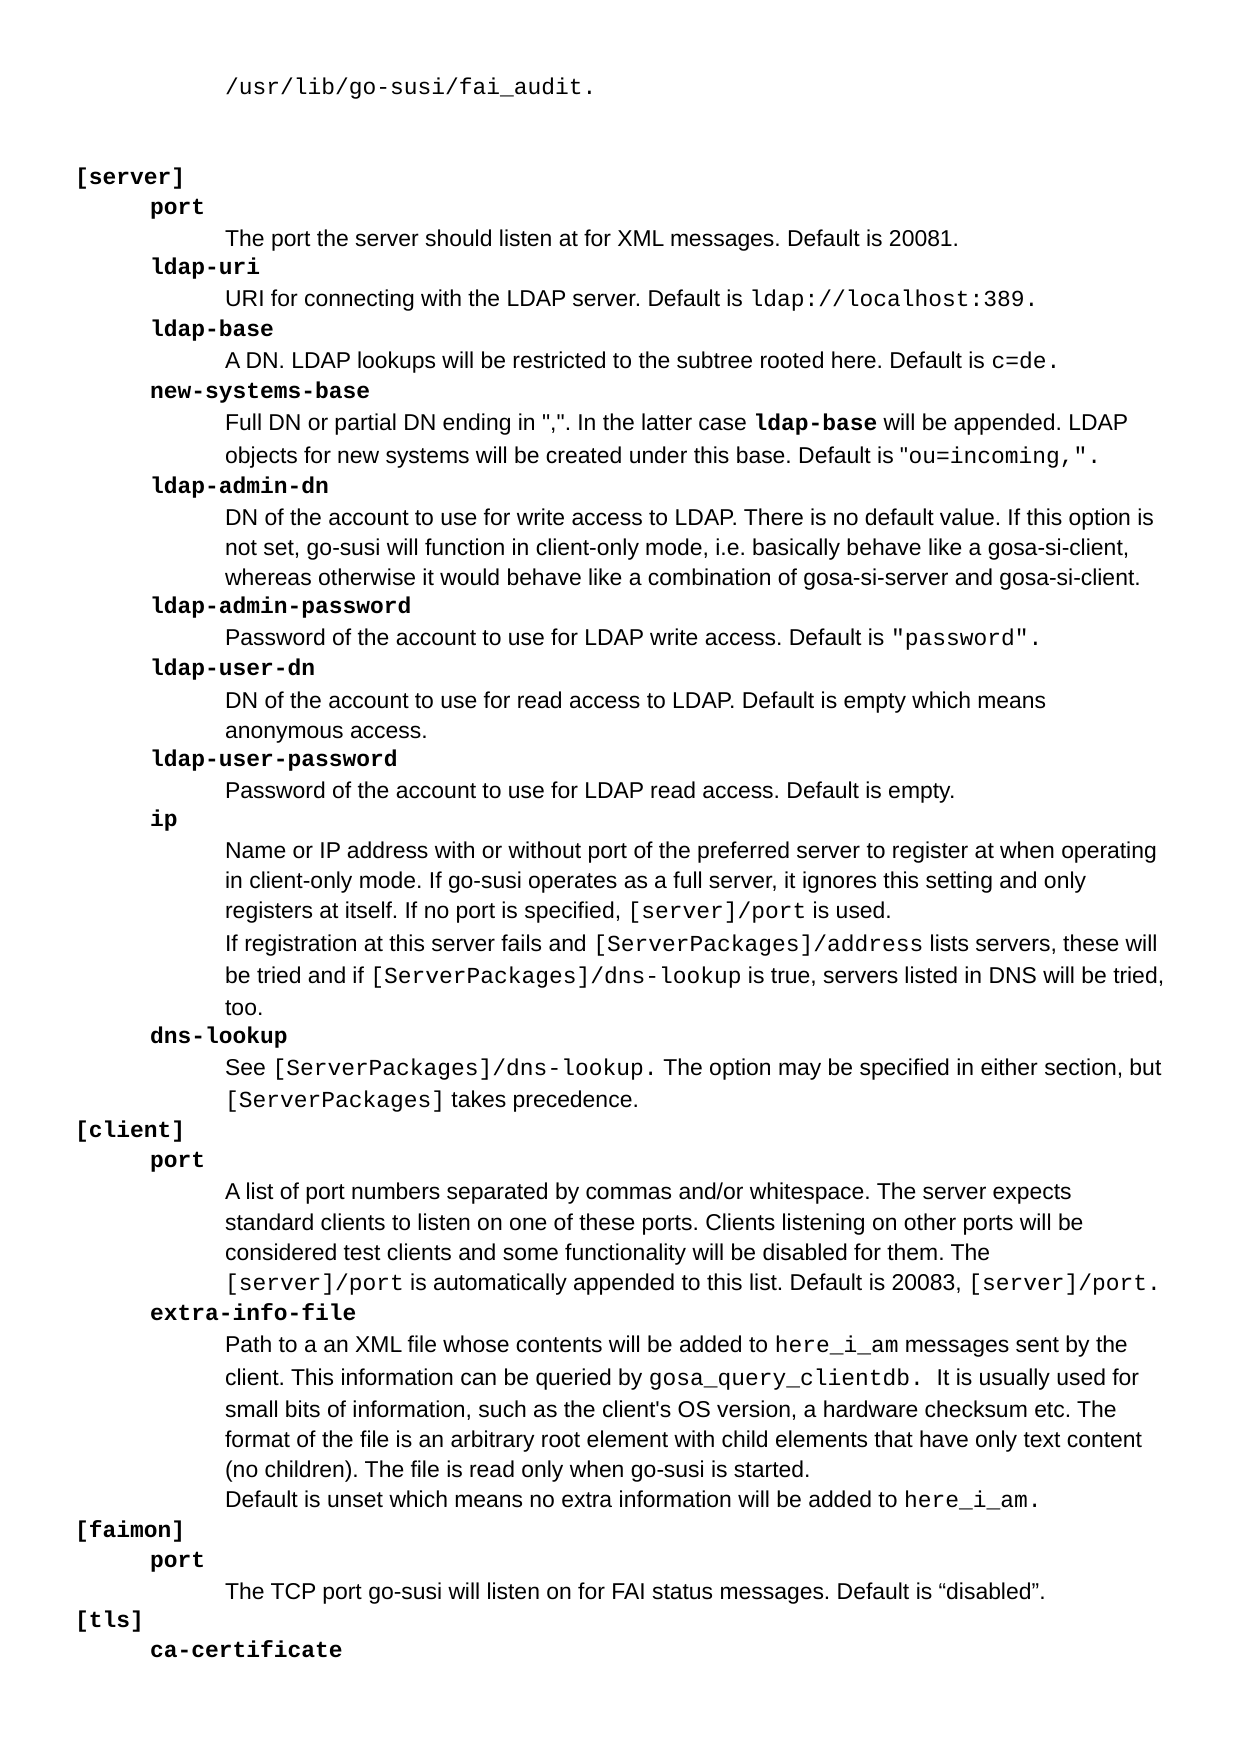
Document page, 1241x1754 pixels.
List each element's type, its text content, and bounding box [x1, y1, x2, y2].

text [faimon] [75, 1519, 1165, 1545]
text If registration at this server fails and [ServerPackages]/address lists servers, these will be tried and if [ServerPackages]/dns-lookup is true, servers listed in DNS will be tried, too. [225, 930, 1165, 1020]
text [client] [75, 1119, 1165, 1145]
text The TCP port go-susi will listen on for FAI status messages. Default is “disabled”. [225, 1578, 1165, 1605]
text ip [150, 807, 1165, 833]
text DN of the account to use for read access to LDAP. Default is empty which means anonymous access. [225, 687, 1165, 743]
text Name or IP address with or without port of the preferred server to register at when operating in client-only mode. If go-susi operates as a full server, it ignores this setting and only registers at itself. If no port is specified, [server]/port is used. [225, 837, 1165, 926]
text [server] [75, 165, 1165, 191]
text /usr/lib/go-susi/fai_audit. [225, 75, 1165, 101]
text Default is unset which means no extra information will be added to here_i_am. [225, 1486, 1165, 1514]
text URI for connecting with the LDAP server. Default is ldap://localhost:389. [225, 285, 1165, 313]
text DN of the account to use for write access to LDAP. There is no default value. If this option is not set, go-susi will function in client-only mode, i.e. basically behave like a gosa-si-client, whereas otherwise it would behave like a combination of gosa-si-server and gosa-si-client. [225, 504, 1165, 591]
text ldap-user-password [150, 747, 1165, 773]
text dns-lookup [150, 1024, 1165, 1050]
text See [ServerPackages]/dns-lookup. The option may be specified in either section, but [ServerPackages] takes precedence. [225, 1054, 1165, 1114]
text [tls] [75, 1608, 1165, 1634]
text port [150, 1548, 1165, 1574]
text ldap-admin-dn [150, 474, 1165, 500]
text The port the server should listen at for XML messages. Default is 20081. [225, 225, 1165, 251]
text new-systems-base [150, 379, 1165, 406]
text ldap-user-dn [150, 657, 1165, 683]
text port [150, 1148, 1165, 1174]
text extra-info-file [150, 1301, 1165, 1327]
text ldap-admin-password [150, 594, 1165, 620]
text A list of port numbers separated by commas and/or whitespace. The server expects standard clients to listen on one of these ports. Clients listening on other ports will be considered test clients and some functionality will be disabled for them. The [server]/port is automatically appended to this list. Default is 20083, [server]/port. [225, 1178, 1165, 1297]
text ldap-uri [150, 255, 1165, 281]
text ca-certificate [150, 1638, 1165, 1664]
text port [150, 195, 1165, 221]
text Password of the account to use for LDAP write access. Default is "password". [225, 624, 1165, 653]
text A DN. LDAP lookups will be restricted to the subtree rooted here. Default is c=de. [225, 347, 1165, 375]
text Full DN or partial DN ending in ",". In the latter case ldap-base will be appended. LDAP objects for new systems will be created under this base. Default is "ou=incoming,". [225, 409, 1165, 470]
text Password of the account to use for LDAP read access. Default is empty. [225, 777, 1165, 803]
text ldap-base [150, 317, 1165, 343]
text Path to a an XML file whose contents will be added to here_i_am messages sent by the client. This information can be queried by gosa_query_clientdb. It is usually used for small bits of information, such as the client's OS version, a hardware checksum etc. The format of the file is an arbitrary root element with child elements that have only text content (no children). The file is read only when go-susi is started. [225, 1331, 1165, 1482]
